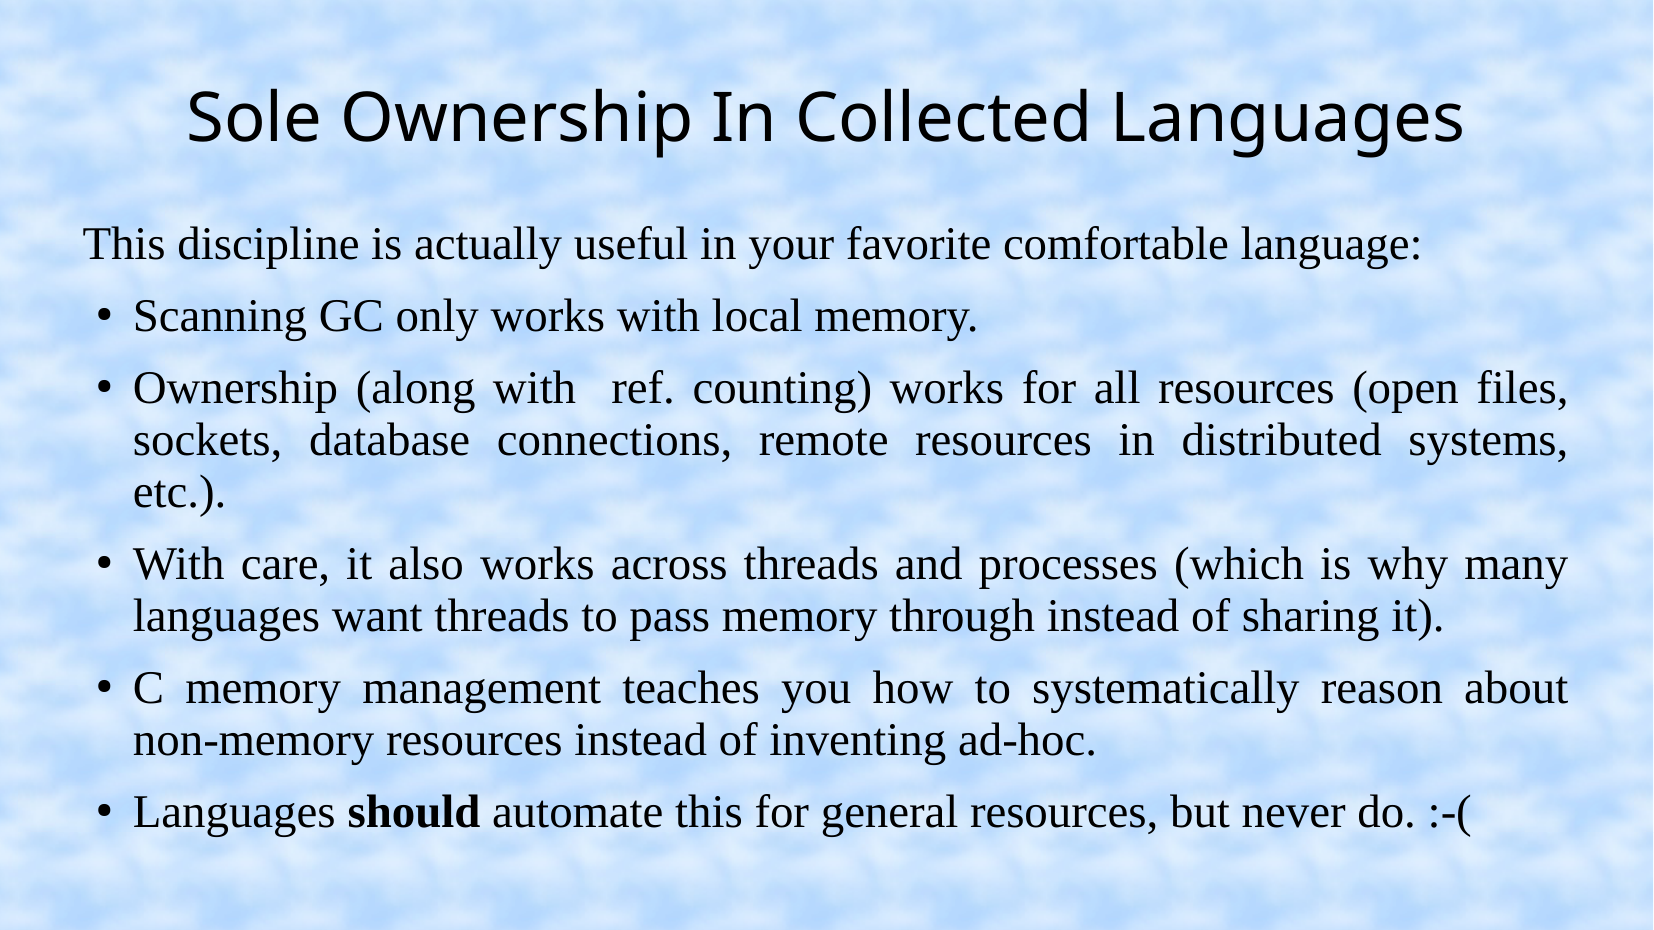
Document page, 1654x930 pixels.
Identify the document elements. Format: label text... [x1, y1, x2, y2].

picture [0, 0, 1654, 930]
list This discipline is actually useful in your favorite comfortable language: Scanning GC only works with local memory. Ownership (along with ref. counting) works for all resources (open files, sockets, database connections, remote resources in distributed systems, etc.). With care, it also works across threads and processes (which is why many languages want threads to pass memory through instead of sharing it). C memory management teaches you how to systematically reason about non-memory resources instead of inventing ad-hoc. Languages should automate this for general resources, but never do. :-( [82, 217, 1571, 841]
title Sole Ownership In Collected Languages [82, 36, 1571, 193]
